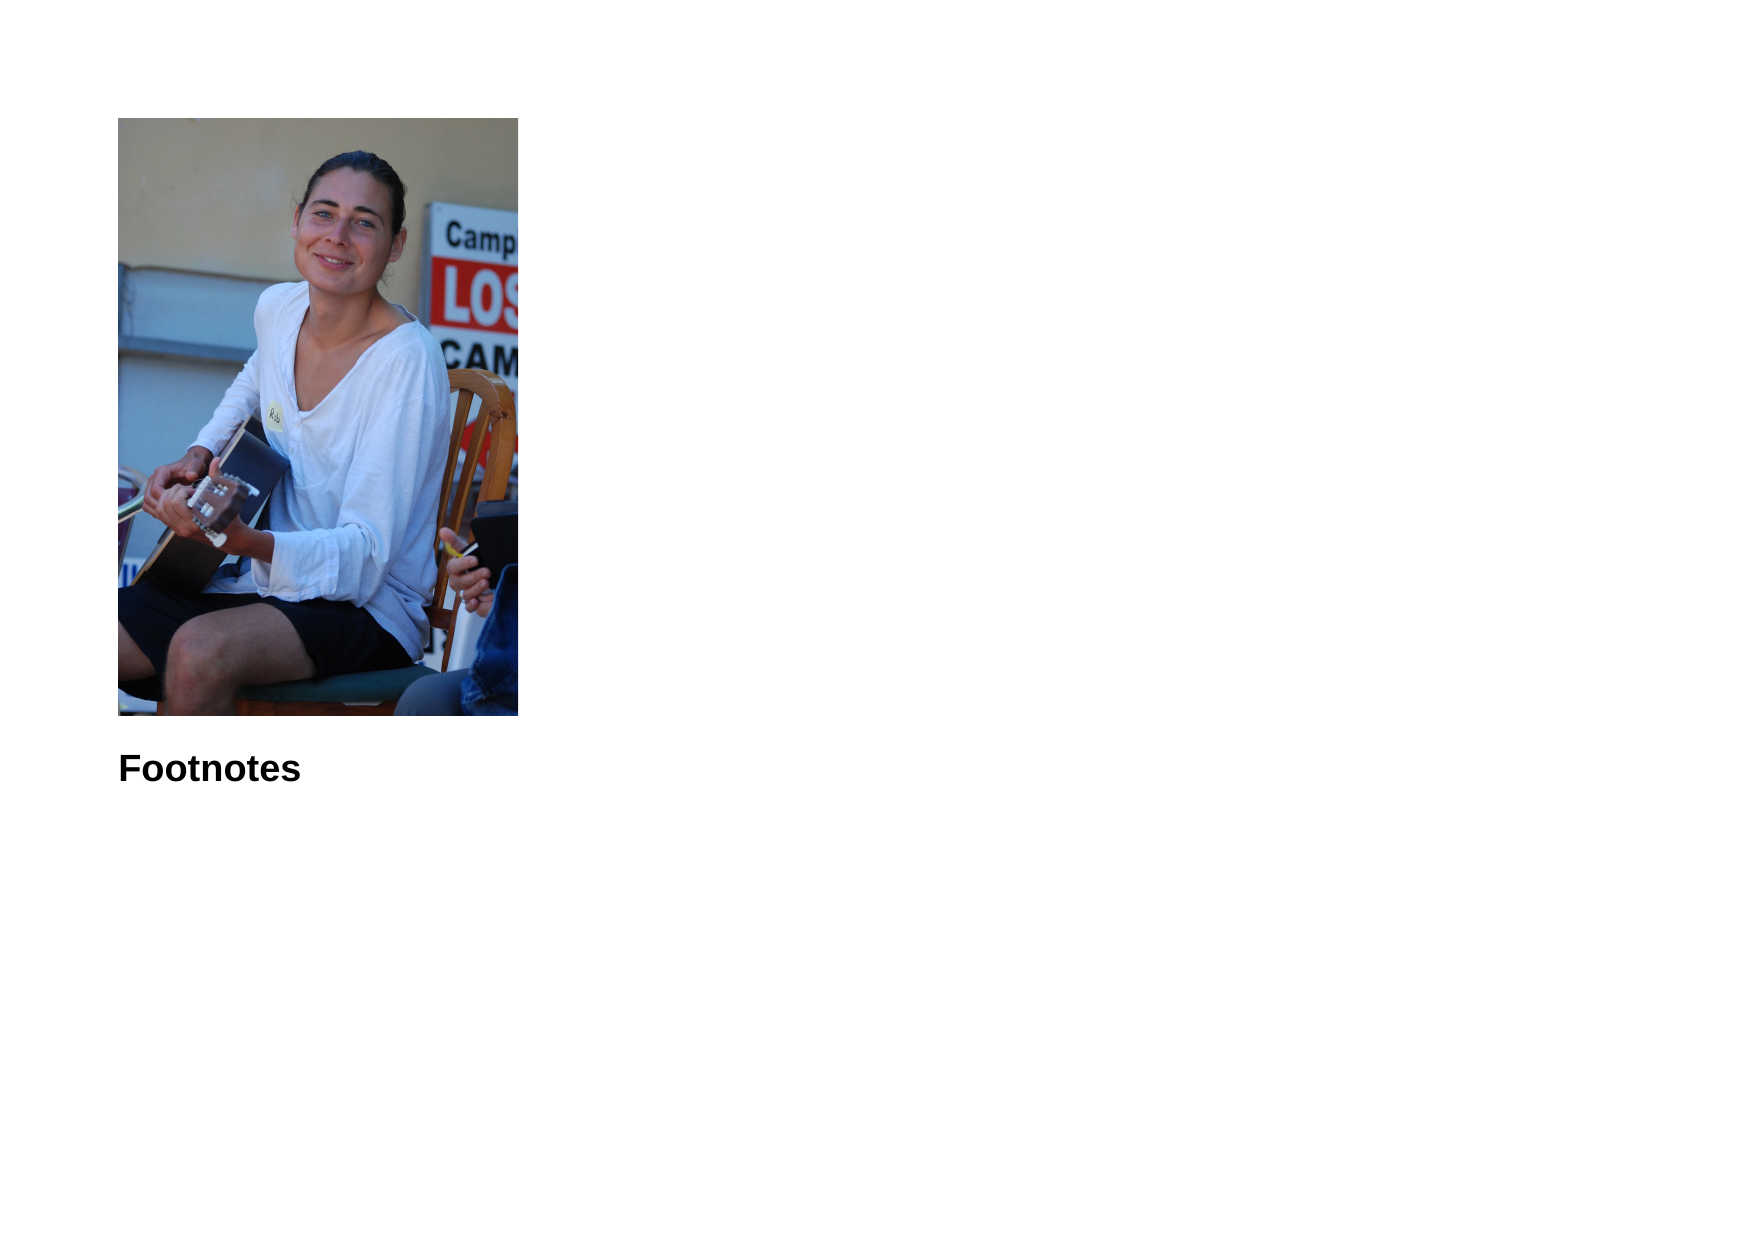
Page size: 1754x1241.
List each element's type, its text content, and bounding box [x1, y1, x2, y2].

subtitle Footnotes [118, 716, 1636, 789]
picture [118, 118, 519, 716]
